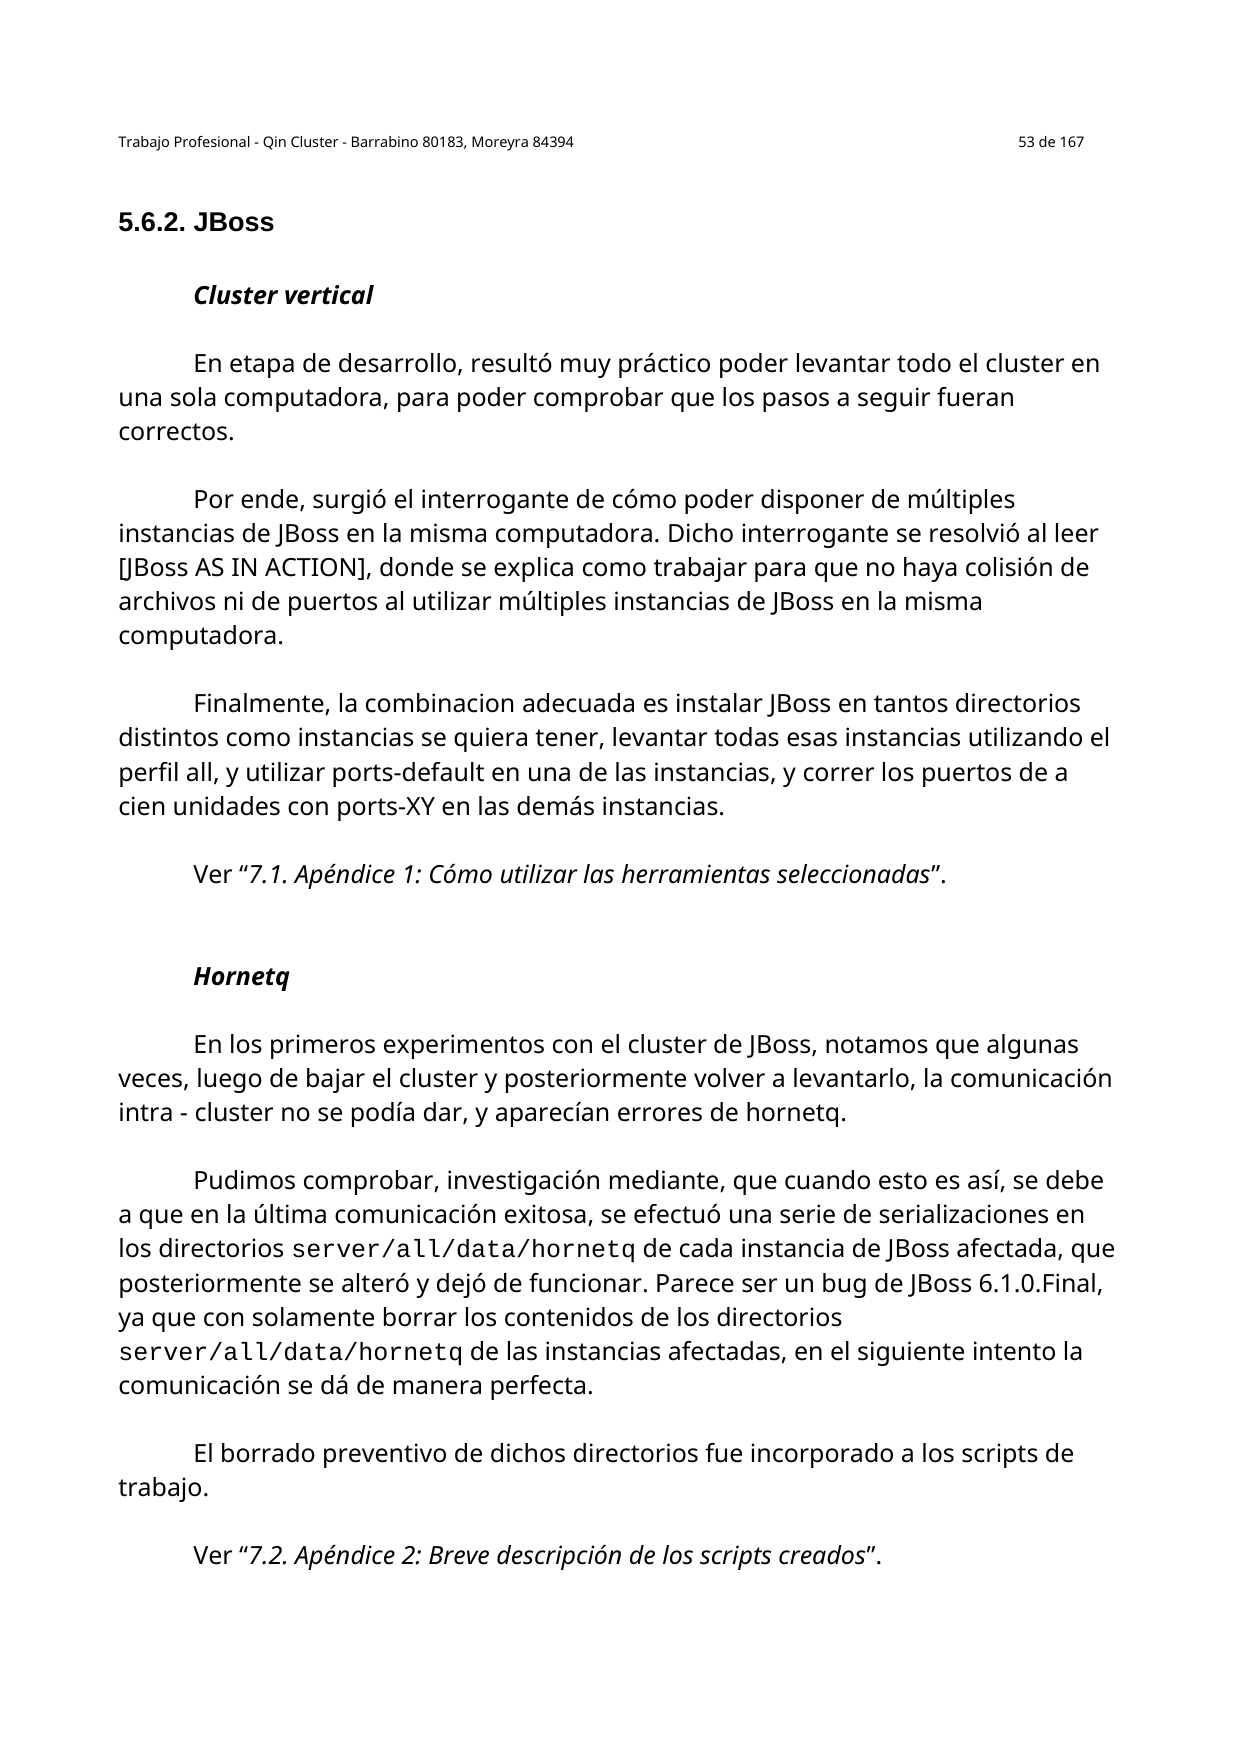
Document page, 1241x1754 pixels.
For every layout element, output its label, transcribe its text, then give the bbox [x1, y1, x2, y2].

text Ver “7.2. Apéndice 2: Breve descripción de los scripts creados”. [118, 1538, 1122, 1572]
text Finalmente, la combinacion adecuada es instalar JBoss en tantos directorios distintos como instancias se quiera tener, levantar todas esas instancias utilizando el perfil all, y utilizar ports-default en una de las instancias, y correr los puertos de a cien unidades con ports-XY en las demás instancias. [118, 686, 1122, 822]
text Por ende, surgió el interrogante de cómo poder disponer de múltiples instancias de JBoss en la misma computadora. Dicho interrogante se resolvió al leer [JBoss AS IN ACTION], donde se explica como trabajar para que no haya colisión de archivos ni de puertos al utilizar múltiples instancias de JBoss en la misma computadora. [118, 482, 1122, 652]
text El borrado preventivo de dichos directorios fue incorporado a los scripts de trabajo. [118, 1436, 1122, 1504]
text Hornetq [118, 958, 1122, 993]
text En etapa de desarrollo, resultó muy práctico poder levantar todo el cluster en una sola computadora, para poder comprobar que los pasos a seguir fueran correctos. [118, 345, 1122, 448]
text Cluster vertical [118, 277, 1122, 311]
subtitle 5.6.2. JBoss [118, 207, 1122, 237]
text En los primeros experimentos con el cluster de JBoss, notamos que algunas veces, luego de bajar el cluster y posteriormente volver a levantarlo, la comunicación intra - cluster no se podía dar, y aparecían errores de hornetq. [118, 1027, 1122, 1129]
text Pudimos comprobar, investigación mediante, que cuando esto es así, se debe a que en la última comunicación exitosa, se efectuó una serie de serializaciones en los directorios server/all/data/hornetq de cada instancia de JBoss afectada, que posteriormente se alteró y dejó de funcionar. Parece ser un bug de JBoss 6.1.0.Final, ya que con solamente borrar los contenidos de los directorios server/all/data/hornetq de las instancias afectadas, en el siguiente intento la comunicación se dá de manera perfecta. [118, 1163, 1122, 1402]
text Ver “7.1. Apéndice 1: Cómo utilizar las herramientas seleccionadas”. [118, 856, 1122, 890]
